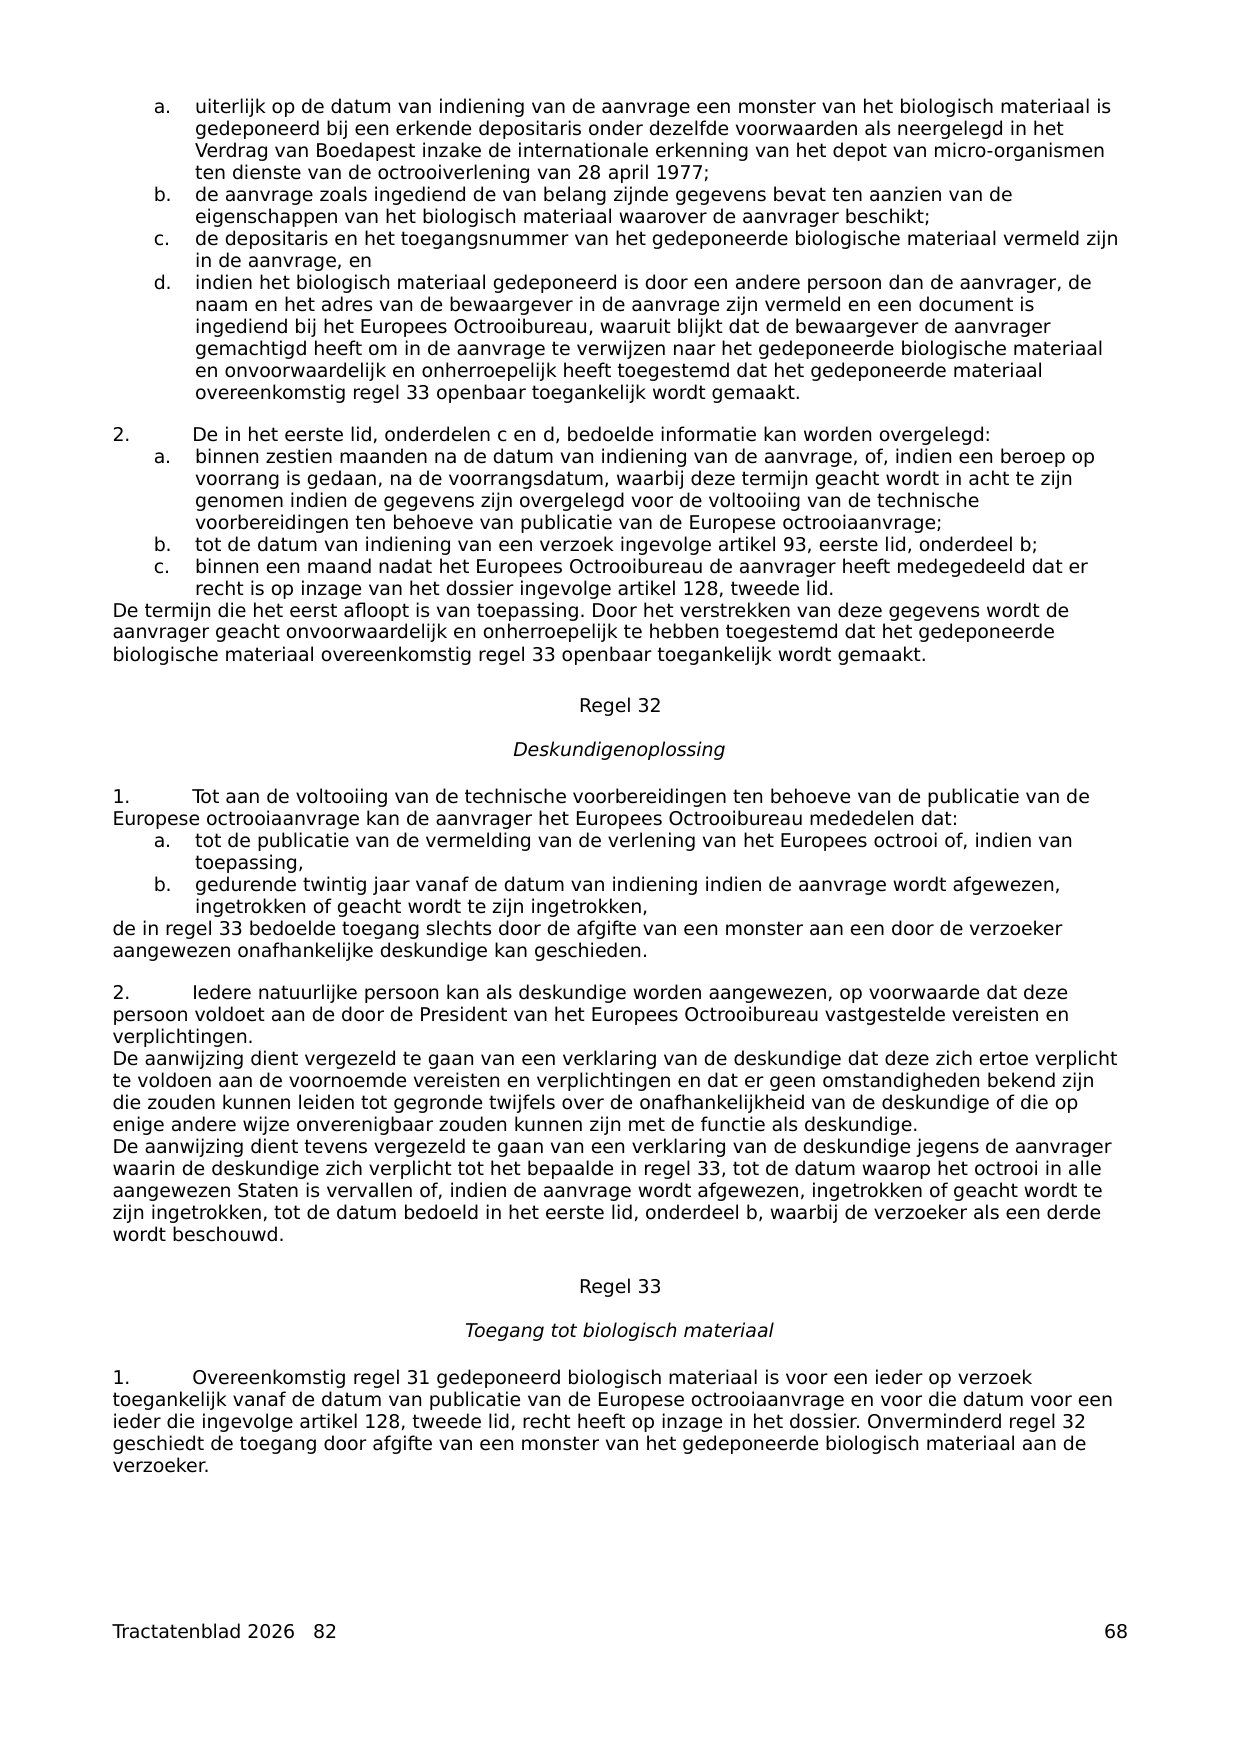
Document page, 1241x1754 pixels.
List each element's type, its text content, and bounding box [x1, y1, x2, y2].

text 2. De in het eerste lid, onderdelen c en d, bedoelde informatie kan worden overgelegd: [112, 424, 1128, 446]
text de in regel 33 bedoelde toegang slechts door de afgifte van een monster aan een door de verzoeker aangewezen onafhankelijke deskundige kan geschieden. [112, 918, 1128, 962]
text a. uiterlijk op de datum van indiening van de aanvrage een monster van het biologisch materiaal is gedeponeerd bij een erkende depositaris onder dezelfde voorwaarden als neergelegd in het Verdrag van Boedapest inzake de internationale erkenning van het depot van micro-organismen ten dienste van de octrooiverlening van 28 april 1977; [153, 96, 1128, 184]
text c. de depositaris en het toegangsnummer van het gedeponeerde biologische materiaal vermeld zijn in de aanvrage, en [153, 228, 1128, 272]
text d. indien het biologisch materiaal gedeponeerd is door een andere persoon dan de aanvrager, de naam en het adres van de bewaargever in de aanvrage zijn vermeld en een document is ingediend bij het Europees Octrooibureau, waaruit blijkt dat de bewaargever de aanvrager gemachtigd heeft om in de aanvrage te verwijzen naar het gedeponeerde biologische materiaal en onvoorwaardelijk en onherroepelijk heeft toegestemd dat het gedeponeerde materiaal overeenkomstig regel 33 openbaar toegankelijk wordt gemaakt. [153, 272, 1128, 404]
text De aanwijzing dient tevens vergezeld te gaan van een verklaring van de deskundige jegens de aanvrager waarin de deskundige zich verplicht tot het bepaalde in regel 33, tot de datum waarop het octrooi in alle aangewezen Staten is vervallen of, indien de aanvrage wordt afgewezen, ingetrokken of geacht wordt te zijn ingetrokken, tot de datum bedoeld in het eerste lid, onderdeel b, waarbij de verzoeker als een derde wordt beschouwd. [112, 1136, 1128, 1246]
text c. binnen een maand nadat het Europees Octrooibureau de aanvrager heeft medegedeeld dat er recht is op inzage van het dossier ingevolge artikel 128, tweede lid. [153, 556, 1128, 599]
text 1. Overeenkomstig regel 31 gedeponeerd biologisch materiaal is voor een ieder op verzoek toegankelijk vanaf de datum van publicatie van de Europese octrooiaanvrage en voor die datum voor een ieder die ingevolge artikel 128, tweede lid, recht heeft op inzage in het dossier. Onverminderd regel 32 geschiedt de toegang door afgifte van een monster van het gedeponeerde biologisch materiaal aan de verzoeker. [112, 1367, 1128, 1477]
subtitle Regel 32 Deskundigenoplossing [112, 695, 1128, 761]
text De aanwijzing dient vergezeld te gaan van een verklaring van de deskundige dat deze zich ertoe verplicht te voldoen aan de voornoemde vereisten en verplichtingen en dat er geen omstandigheden bekend zijn die zouden kunnen leiden tot gegronde twijfels over de onafhankelijkheid van de deskundige of die op enige andere wijze onverenigbaar zouden kunnen zijn met de functie als deskundige. [112, 1048, 1128, 1136]
text De termijn die het eerst afloopt is van toepassing. Door het verstrekken van deze gegevens wordt de aanvrager geacht onvoorwaardelijk en onherroepelijk te hebben toegestemd dat het gedeponeerde biologische materiaal overeenkomstig regel 33 openbaar toegankelijk wordt gemaakt. [112, 599, 1128, 665]
subtitle Regel 33 Toegang tot biologisch materiaal [112, 1276, 1128, 1342]
text 2. Iedere natuurlijke persoon kan als deskundige worden aangewezen, op voorwaarde dat deze persoon voldoet aan de door de President van het Europees Octrooibureau vastgestelde vereisten en verplichtingen. [112, 982, 1128, 1048]
text b. de aanvrage zoals ingediend de van belang zijnde gegevens bevat ten aanzien van de eigenschappen van het biologisch materiaal waarover de aanvrager beschikt; [153, 184, 1128, 228]
text 1. Tot aan de voltooiing van de technische voorbereidingen ten behoeve van de publicatie van de Europese octrooiaanvrage kan de aanvrager het Europees Octrooibureau mededelen dat: [112, 786, 1128, 830]
text a. binnen zestien maanden na de datum van indiening van de aanvrage, of, indien een beroep op voorrang is gedaan, na de voorrangsdatum, waarbij deze termijn geacht wordt in acht te zijn genomen indien de gegevens zijn overgelegd voor de voltooiing van de technische voorbereidingen ten behoeve van publicatie van de Europese octrooiaanvrage; [153, 446, 1128, 533]
text b. tot de datum van indiening van een verzoek ingevolge artikel 93, eerste lid, onderdeel b; [153, 533, 1128, 556]
text b. gedurende twintig jaar vanaf de datum van indiening indien de aanvrage wordt afgewezen, ingetrokken of geacht wordt te zijn ingetrokken, [153, 874, 1128, 918]
text a. tot de publicatie van de vermelding van de verlening van het Europees octrooi of, indien van toepassing, [153, 830, 1128, 874]
